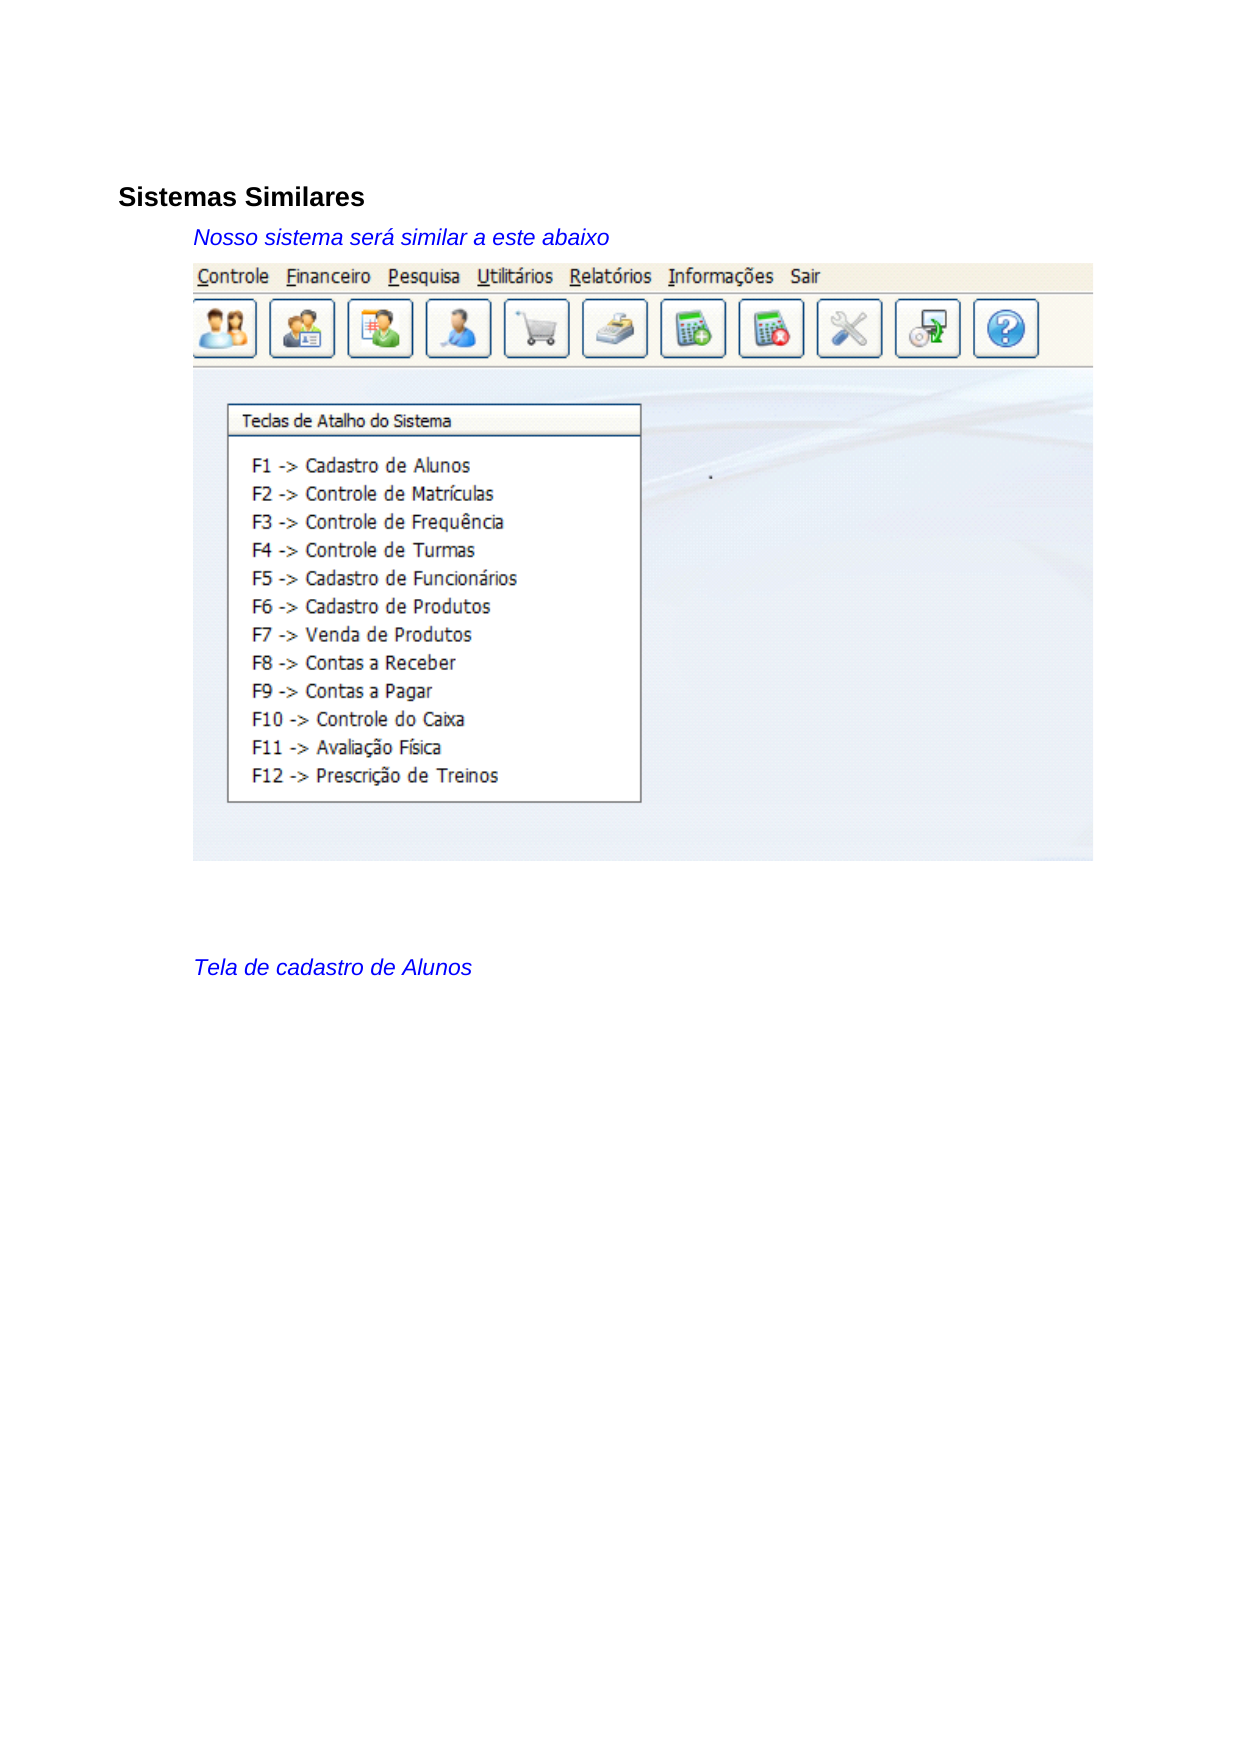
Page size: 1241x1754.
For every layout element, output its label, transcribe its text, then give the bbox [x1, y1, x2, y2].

text Sistemas Similares [118, 181, 1122, 212]
text Tela de cadastro de Alunos [118, 954, 1122, 980]
text Nosso sistema será similar a este abaixo [118, 224, 1122, 251]
